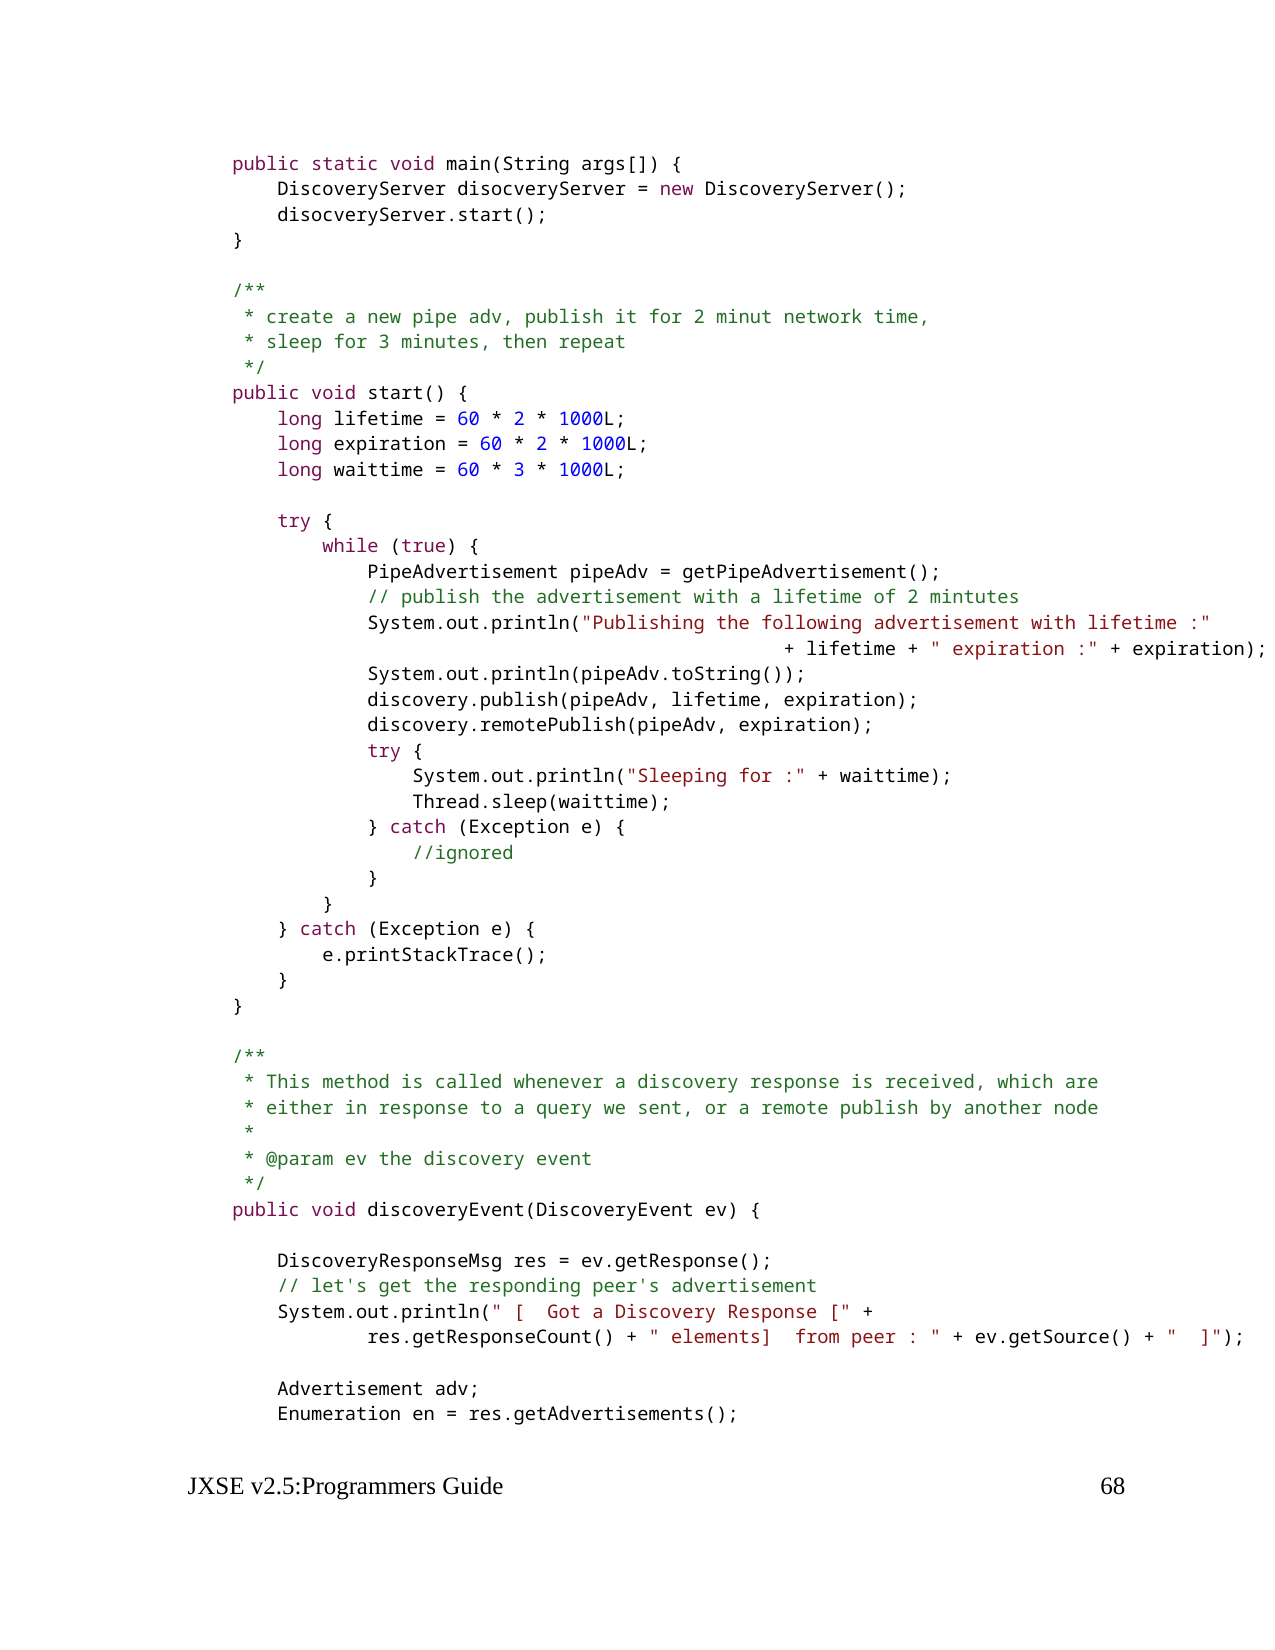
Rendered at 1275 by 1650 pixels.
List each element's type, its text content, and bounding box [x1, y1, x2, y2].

text long waittime = 60 * 3 * 1000L; [187, 456, 1274, 482]
text } [187, 992, 1274, 1018]
text * [187, 1120, 1274, 1145]
text // let's get the responding peer's advertisement [187, 1273, 1274, 1298]
text /** [187, 1043, 1274, 1069]
text discovery.publish(pipeAdv, lifetime, expiration); [187, 686, 1274, 711]
text } catch (Exception e) { [187, 813, 1274, 839]
text long lifetime = 60 * 2 * 1000L; [187, 405, 1274, 431]
text DiscoveryResponseMsg res = ev.getResponse(); [187, 1247, 1274, 1273]
text try { [187, 737, 1274, 762]
text long expiration = 60 * 2 * 1000L; [187, 431, 1274, 456]
text * This method is called whenever a discovery response is received, which are [187, 1069, 1274, 1094]
text public void discoveryEvent(DiscoveryEvent ev) { [187, 1196, 1274, 1222]
text */ [187, 1171, 1274, 1196]
text res.getResponseCount() + " elements] from peer : " + ev.getSource() + " ]"); [187, 1324, 1274, 1349]
text * either in response to a query we sent, or a remote publish by another node [187, 1094, 1274, 1120]
text PipeAdvertisement pipeAdv = getPipeAdvertisement(); [187, 558, 1274, 584]
text } [187, 890, 1274, 916]
text */ [187, 354, 1274, 380]
text System.out.println(" [ Got a Discovery Response [" + [187, 1298, 1274, 1324]
text public static void main(String args[]) { [187, 150, 1274, 176]
text * @param ev the discovery event [187, 1145, 1274, 1171]
text Enumeration en = res.getAdvertisements(); [187, 1401, 1274, 1426]
text Thread.sleep(waittime); [187, 788, 1274, 813]
text //ignored [187, 839, 1274, 864]
text public void start() { [187, 380, 1274, 405]
text } catch (Exception e) { [187, 916, 1274, 941]
text + lifetime + " expiration :" + expiration); [187, 635, 1274, 660]
text disocveryServer.start(); [187, 201, 1274, 227]
text System.out.println("Publishing the following advertisement with lifetime :" [187, 609, 1274, 635]
text } [187, 967, 1274, 992]
text while (true) { [187, 533, 1274, 558]
text DiscoveryServer disocveryServer = new DiscoveryServer(); [187, 176, 1274, 201]
text } [187, 227, 1274, 252]
text Advertisement adv; [187, 1375, 1274, 1401]
text /** [187, 278, 1274, 303]
text * create a new pipe adv, publish it for 2 minut network time, [187, 303, 1274, 329]
text System.out.println(pipeAdv.toString()); [187, 660, 1274, 686]
text } [187, 864, 1274, 890]
text discovery.remotePublish(pipeAdv, expiration); [187, 711, 1274, 737]
text // publish the advertisement with a lifetime of 2 mintutes [187, 584, 1274, 609]
text System.out.println("Sleeping for :" + waittime); [187, 762, 1274, 788]
text * sleep for 3 minutes, then repeat [187, 329, 1274, 354]
text e.printStackTrace(); [187, 941, 1274, 967]
text try { [187, 507, 1274, 533]
